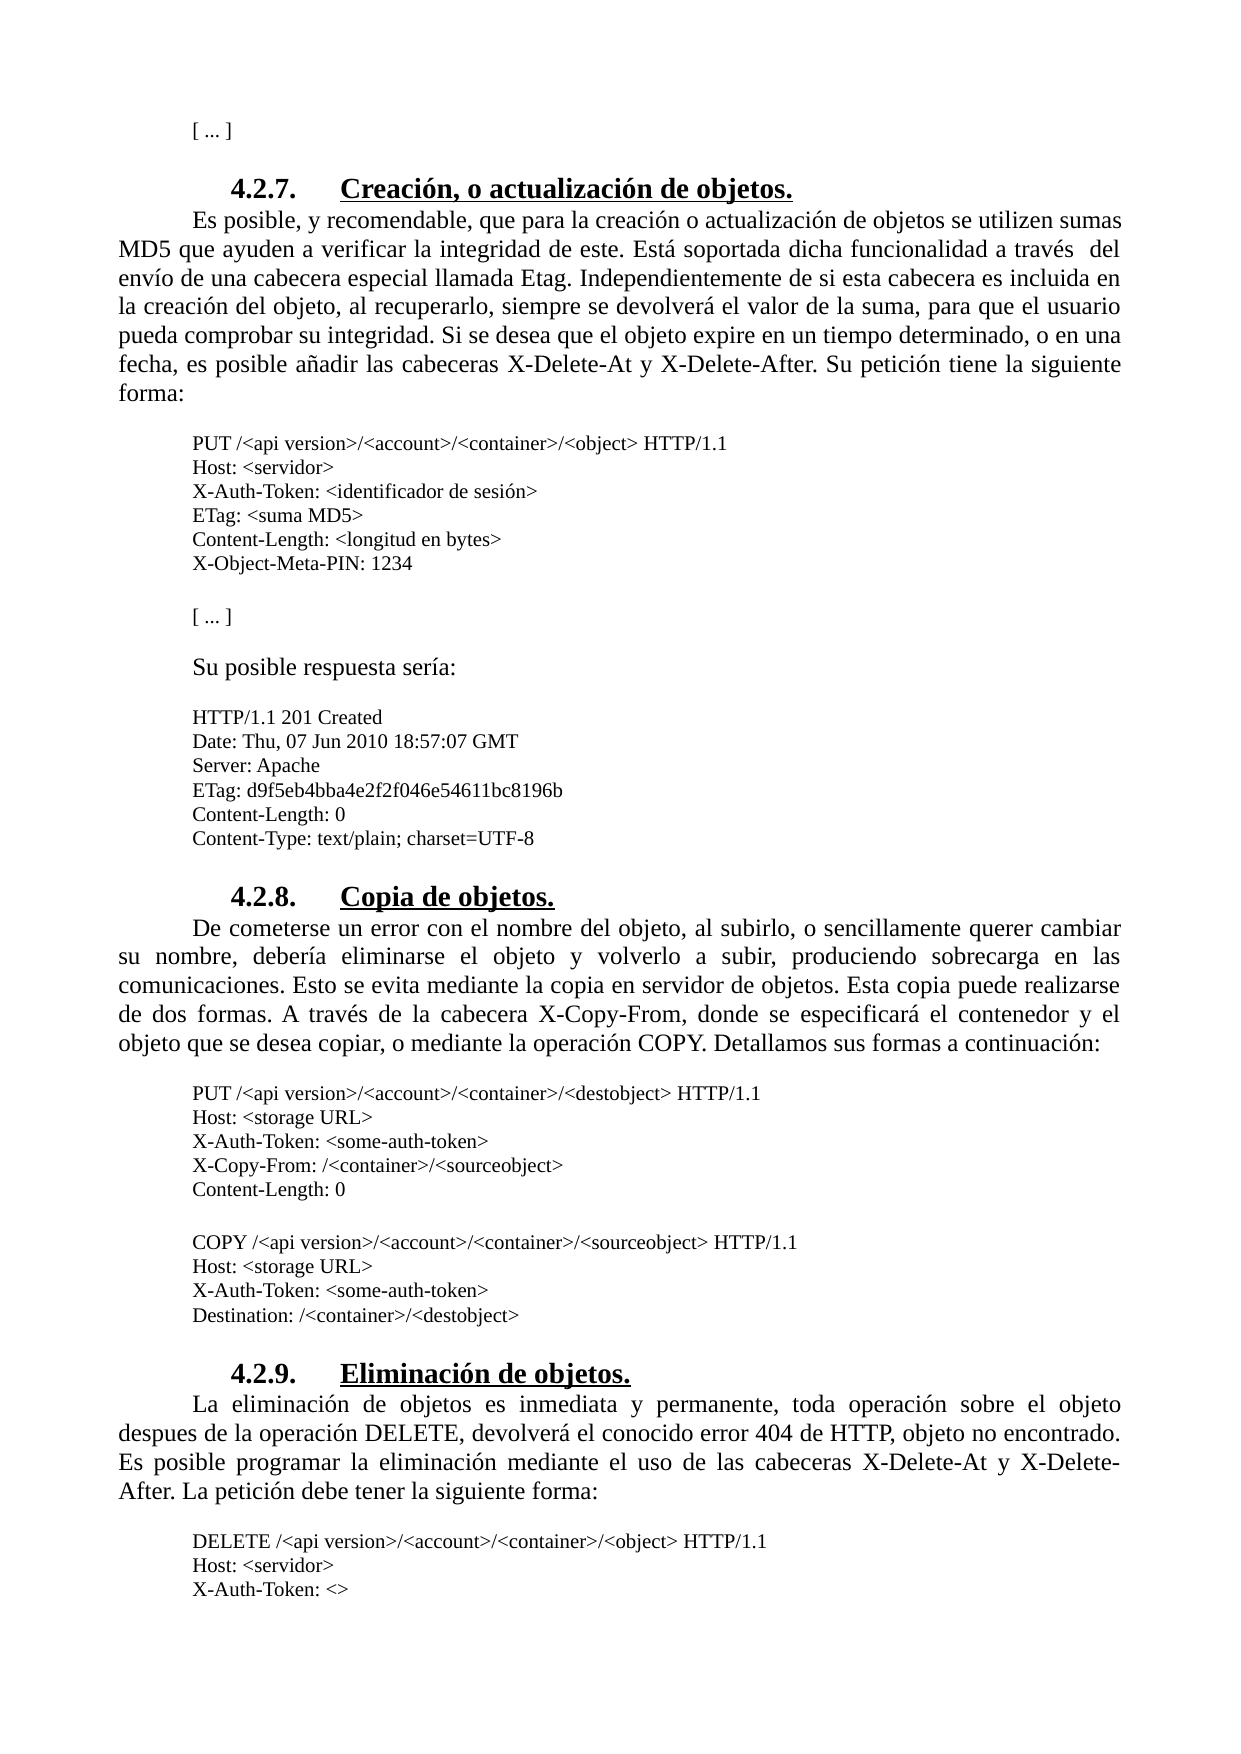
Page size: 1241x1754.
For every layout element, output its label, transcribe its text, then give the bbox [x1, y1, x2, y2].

list Eliminación de objetos. [231, 1356, 1122, 1389]
list Copia de objetos. [231, 879, 1122, 913]
text X-Auth-Token: <some-auth-token> [118, 1129, 1122, 1153]
text Content-Length: <longitud en bytes> [118, 527, 1122, 551]
text Host: <servidor> [118, 454, 1122, 479]
text Su posible respuesta sería: [118, 652, 1122, 681]
text [ ... ] [118, 604, 1122, 628]
text PUT /<api version>/<account>/<container>/<destobject> HTTP/1.1 [118, 1081, 1122, 1104]
text COPY /<api version>/<account>/<container>/<sourceobject> HTTP/1.1 Host: <storage URL> X-Auth-Token: <some-auth-token> Destination: /<container>/<destobject> [118, 1230, 1122, 1327]
text X-Auth-Token: <> [118, 1577, 1122, 1601]
text X-Object-Meta-PIN: 1234 [118, 551, 1122, 575]
text Host: <servidor> [118, 1553, 1122, 1577]
text ETag: <suma MD5> [118, 503, 1122, 527]
text HTTP/1.1 201 Created [118, 705, 1122, 729]
text Host: <storage URL> [118, 1104, 1122, 1129]
text Server: Apache [118, 753, 1122, 777]
text Content-Type: text/plain; charset=UTF-8 [118, 826, 1122, 850]
text De cometerse un error con el nombre del objeto, al subirlo, o sencillamente querer cambiar su nombre, debería eliminarse el objeto y volverlo a subir, produciendo sobrecarga en las comunicaciones. Esto se evita mediante la copia en servidor de objetos. Esta copia puede realizarse de dos formas. A través de la cabecera X-Copy-From, donde se especificará el contenedor y el objeto que se desea copiar, o mediante la operación COPY. Detallamos sus formas a continuación: [118, 913, 1122, 1056]
text Date: Thu, 07 Jun 2010 18:57:07 GMT [118, 729, 1122, 753]
text Content-Length: 0 [118, 802, 1122, 826]
text Content-Length: 0 [118, 1177, 1122, 1201]
list Creación, o actualización de objetos. [231, 172, 1122, 205]
text X-Auth-Token: <identificador de sesión> [118, 479, 1122, 503]
text [ ... ] [118, 118, 1122, 142]
text ETag: d9f5eb4bba4e2f2f046e54611bc8196b [118, 777, 1122, 802]
text La eliminación de objetos es inmediata y permanente, toda operación sobre el objeto despues de la operación DELETE, devolverá el conocido error 404 de HTTP, objeto no encontrado. Es posible programar la eliminación mediante el uso de las cabeceras X-Delete-At y X-Delete-After. La petición debe tener la siguiente forma: [118, 1389, 1122, 1504]
text DELETE /<api version>/<account>/<container>/<object> HTTP/1.1 [118, 1529, 1122, 1553]
text X-Copy-From: /<container>/<sourceobject> [118, 1153, 1122, 1177]
text PUT /<api version>/<account>/<container>/<object> HTTP/1.1 [118, 431, 1122, 454]
text Es posible, y recomendable, que para la creación o actualización de objetos se utilizen sumas MD5 que ayuden a verificar la integridad de este. Está soportada dicha funcionalidad a través del envío de una cabecera especial llamada Etag. Independientemente de si esta cabecera es incluida en la creación del objeto, al recuperarlo, siempre se devolverá el valor de la suma, para que el usuario pueda comprobar su integridad. Si se desea que el objeto expire en un tiempo determinado, o en una fecha, es posible añadir las cabeceras X-Delete-At y X-Delete-After. Su petición tiene la siguiente forma: [118, 205, 1122, 406]
